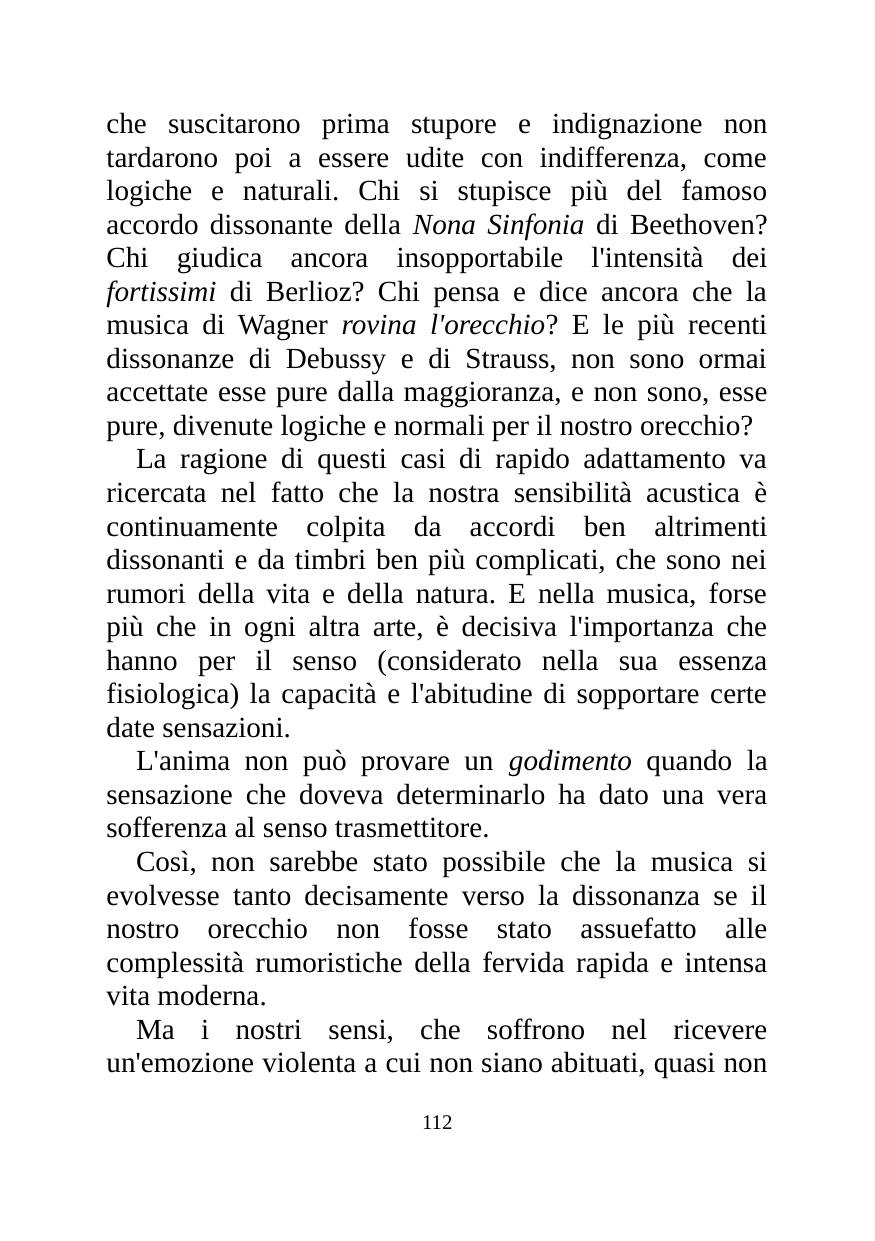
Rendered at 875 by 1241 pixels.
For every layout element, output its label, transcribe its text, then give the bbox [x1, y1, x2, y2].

text L'anima non può provare un godimento quando la sensazione che doveva determinarlo ha dato una vera sofferenza al senso trasmettitore. [106, 743, 768, 844]
text La ragione di questi casi di rapido adattamento va ricercata nel fatto che la nostra sensibilità acustica è continuamente colpita da accordi ben altrimenti dissonanti e da timbri ben più complicati, che sono nei rumori della vita e della natura. E nella musica, forse più che in ogni altra arte, è decisiva l'importanza che hanno per il senso (considerato nella sua essenza fisiologica) la capacità e l'abitudine di sopportare certe date sensazioni. [106, 442, 768, 743]
text che suscitarono prima stupore e indignazione non tardarono poi a essere udite con indifferenza, come logiche e naturali. Chi si stupisce più del famoso accordo dissonante della Nona Sinfonia di Beethoven? Chi giudica ancora insopportabile l'intensità dei fortissimi di Berlioz? Chi pensa e dice ancora che la musica di Wagner rovina l'orecchio? E le più recenti dissonanze di Debussy e di Strauss, non sono ormai accettate esse pure dalla maggioranza, e non sono, esse pure, divenute logiche e normali per il nostro orecchio? [106, 106, 768, 442]
text Così, non sarebbe stato possibile che la musica si evolvesse tanto decisamente verso la dissonanza se il nostro orecchio non fosse stato assuefatto alle complessità rumoristiche della fervida rapida e intensa vita moderna. [106, 844, 768, 1012]
text Ma i nostri sensi, che soffrono nel ricevere un'emozione violenta a cui non siano abituati, quasi non [106, 1012, 768, 1079]
